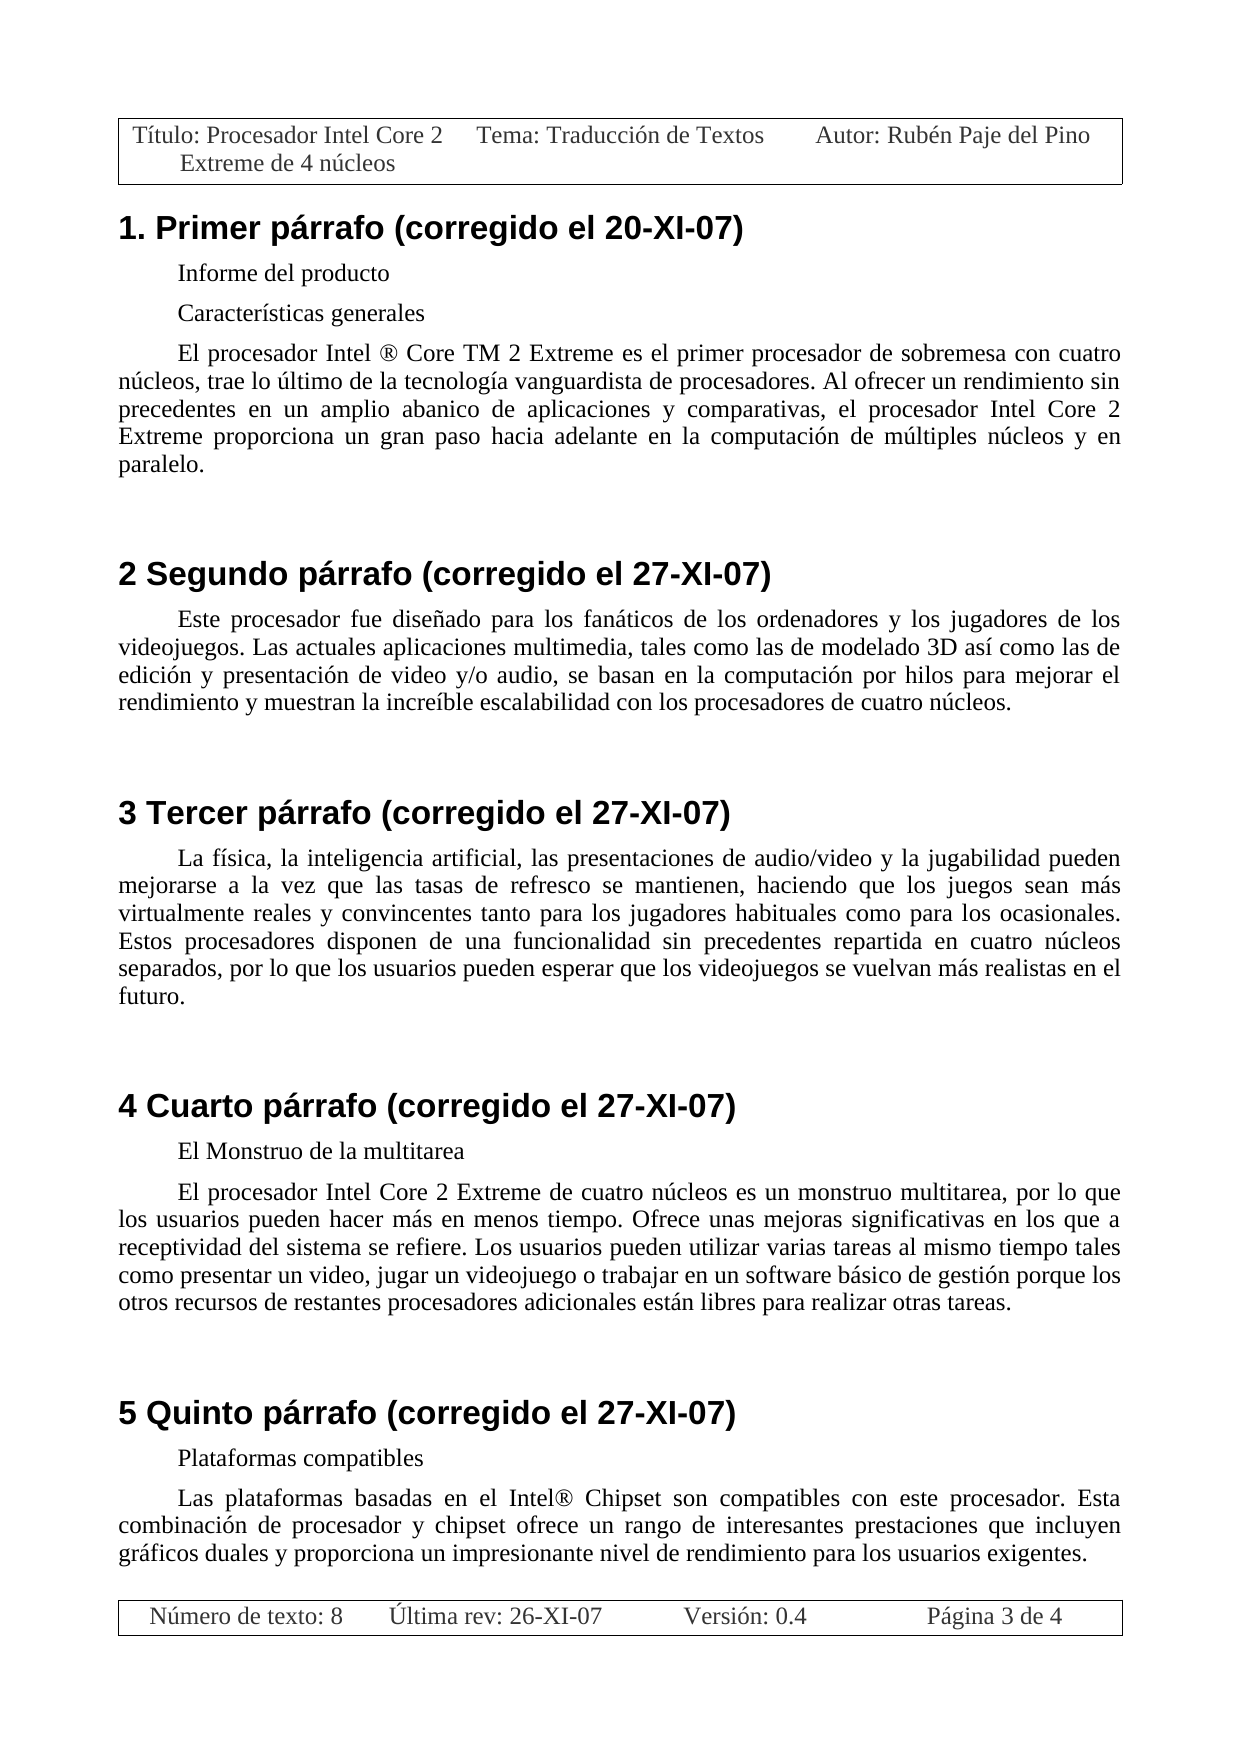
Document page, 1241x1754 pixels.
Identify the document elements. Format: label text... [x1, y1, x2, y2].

text Informe del producto [118, 259, 1122, 287]
text El Monstruo de la multitarea [118, 1137, 1122, 1165]
subtitle 5 Quinto párrafo (corregido el 27-XI-07) [118, 1394, 1122, 1431]
text Este procesador fue diseñado para los fanáticos de los ordenadores y los jugadores de los videojuegos. Las actuales aplicaciones multimedia, tales como las de modelado 3D así como las de edición y presentación de video y/o audio, se basan en la computación por hilos para mejorar el rendimiento y muestran la increíble escalabilidad con los procesadores de cuatro núcleos. [118, 605, 1122, 716]
subtitle 3 Tercer párrafo (corregido el 27-XI-07) [118, 794, 1122, 831]
text Características generales [118, 299, 1122, 327]
text La física, la inteligencia artificial, las presentaciones de audio/video y la jugabilidad pueden mejorarse a la vez que las tasas de refresco se mantienen, haciendo que los juegos sean más virtualmente reales y convincentes tanto para los jugadores habituales como para los ocasionales. Estos procesadores disponen de una funcionalidad sin precedentes repartida en cuatro núcleos separados, por lo que los usuarios pueden esperar que los videojuegos se vuelvan más realistas en el futuro. [118, 844, 1122, 1010]
text El procesador Intel ® Core TM 2 Extreme es el primer procesador de sobremesa con cuatro núcleos, trae lo último de la tecnología vanguardista de procesadores. Al ofrecer un rendimiento sin precedentes en un amplio abanico de aplicaciones y comparativas, el procesador Intel Core 2 Extreme proporciona un gran paso hacia adelante en la computación de múltiples núcleos y en paralelo. [118, 339, 1122, 478]
subtitle 4 Cuarto párrafo (corregido el 27-XI-07) [118, 1088, 1122, 1125]
text El procesador Intel Core 2 Extreme de cuatro núcleos es un monstruo multitarea, por lo que los usuarios pueden hacer más en menos tiempo. Ofrece unas mejoras significativas en los que a receptividad del sistema se refiere. Los usuarios pueden utilizar varias tareas al mismo tiempo tales como presentar un video, jugar un videojuego o trabajar en un software básico de gestión porque los otros recursos de restantes procesadores adicionales están libres para realizar otras tareas. [118, 1178, 1122, 1316]
text Plataformas compatibles [118, 1444, 1122, 1471]
subtitle 2 Segundo párrafo (corregido el 27-XI-07) [118, 556, 1122, 593]
text Las plataformas basadas en el Intel® Chipset son compatibles con este procesador. Esta combinación de procesador y chipset ofrece un rango de interesantes prestaciones que incluyen gráficos duales y proporciona un impresionante nivel de rendimiento para los usuarios exigentes. [118, 1484, 1122, 1567]
subtitle 1. Primer párrafo (corregido el 20-XI-07) [118, 209, 1122, 246]
